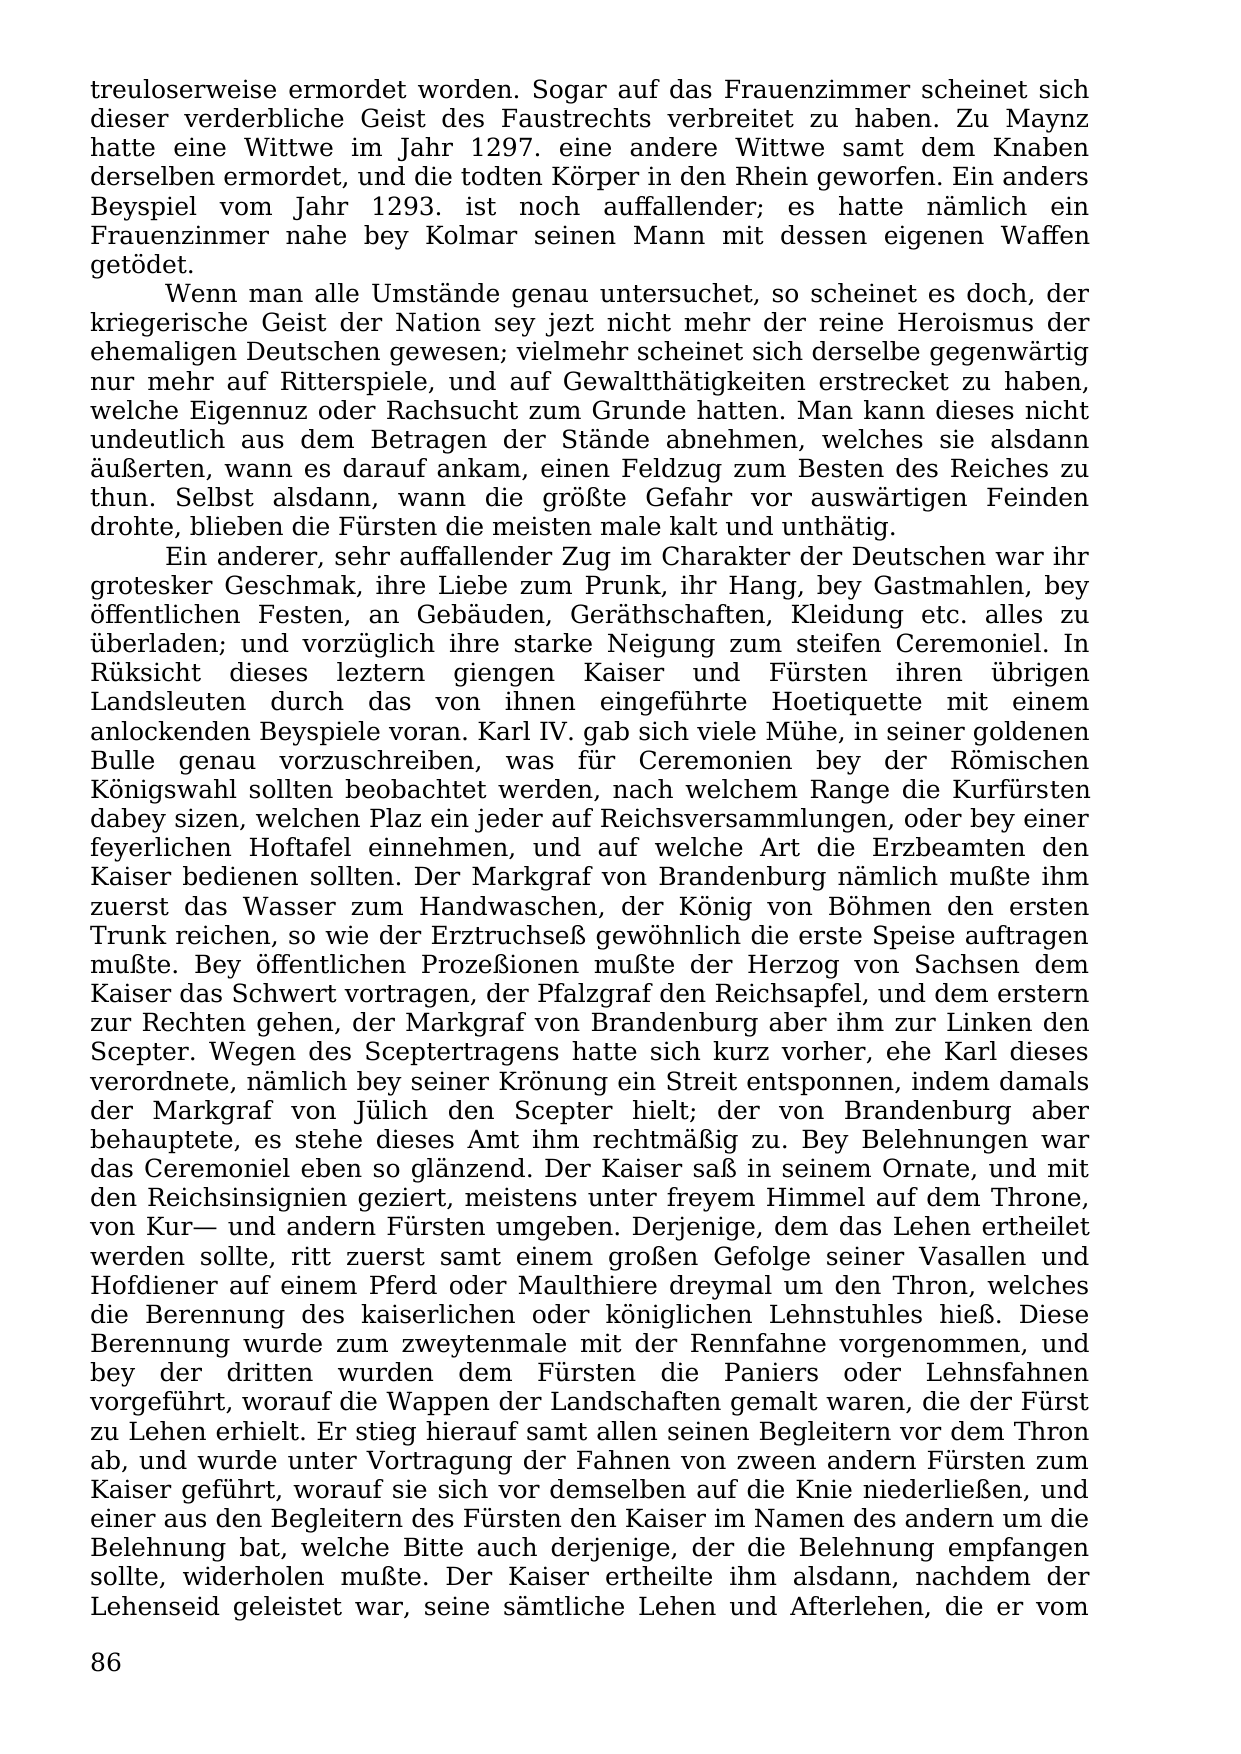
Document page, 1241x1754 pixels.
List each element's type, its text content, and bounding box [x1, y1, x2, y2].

text Ein anderer, sehr auffallender Zug im Charakter der Deutschen war ihr grotesker Geschmak, ihre Liebe zum Prunk, ihr Hang, bey Gastmahlen, bey öffentlichen Festen, an Gebäuden, Geräthschaften, Kleidung etc. alles zu überladen; und vorzüglich ihre starke Neigung zum steifen Ceremoniel. In Rüksicht dieses leztern giengen Kaiser und Fürsten ihren übrigen Landsleuten durch das von ihnen eingeführte Hoetiquette mit einem anlockenden Beyspiele voran. Karl IV. gab sich viele Mühe, in seiner goldenen Bulle genau vorzuschreiben, was für Ceremonien bey der Römischen Königswahl sollten beobachtet werden, nach welchem Range die Kurfürsten dabey sizen, welchen Plaz ein jeder auf Reichsversammlungen, oder bey einer feyerlichen Hoftafel einnehmen, und auf welche Art die Erzbeamten den Kaiser bedienen sollten. Der Markgraf von Brandenburg nämlich mußte ihm zuerst das Wasser zum Handwaschen, der König von Böhmen den ersten Trunk reichen, so wie der Erztruchseß gewöhnlich die erste Speise auftragen mußte. Bey öffentlichen Prozeßionen mußte der Herzog von Sachsen dem Kaiser das Schwert vortragen, der Pfalzgraf den Reichsapfel, und dem erstern zur Rechten gehen, der Markgraf von Brandenburg aber ihm zur Linken den Scepter. Wegen des Sceptertragens hatte sich kurz vorher, ehe Karl dieses verordnete, nämlich bey seiner Krönung ein Streit entsponnen, indem damals der Markgraf von Jülich den Scepter hielt; der von Brandenburg aber behauptete, es stehe dieses Amt ihm rechtmäßig zu. Bey Belehnungen war das Ceremoniel eben so glänzend. Der Kaiser saß in seinem Ornate, und mit den Reichsinsignien geziert, meistens unter freyem Himmel auf dem Throne, von Kur— und andern Fürsten umgeben. Derjenige, dem das Lehen ertheilet werden sollte, ritt zuerst samt einem großen Gefolge seiner Vasallen und Hofdiener auf einem Pferd oder Maulthiere dreymal um den Thron, welches die Berennung des kaiserlichen oder königlichen Lehnstuhles hieß. Diese Berennung wurde zum zweytenmale mit der Rennfahne vorgenommen, und bey der dritten wurden dem Fürsten die Paniers oder Lehnsfahnen vorgeführt, worauf die Wappen der Landschaften gemalt waren, die der Fürst zu Lehen erhielt. Er stieg hierauf samt allen seinen Begleitern vor dem Thron ab, und wurde unter Vortragung der Fahnen von zween andern Fürsten zum Kaiser geführt, worauf sie sich vor demselben auf die Knie niederließen, und einer aus den Begleitern des Fürsten den Kaiser im Namen des andern um die Belehnung bat, welche Bitte auch derjenige, der die Belehnung empfangen sollte, widerholen mußte. Der Kaiser ertheilte ihm alsdann, nachdem der Lehenseid geleistet war, seine sämtliche Lehen und Afterlehen, die er vom [90, 542, 1091, 1621]
text treuloserweise ermordet worden. Sogar auf das Frauenzimmer scheinet sich dieser verderbliche Geist des Faustrechts verbreitet zu haben. Zu Maynz hatte eine Wittwe im Jahr 1297. eine andere Wittwe samt dem Knaben derselben ermordet, und die todten Körper in den Rhein geworfen. Ein anders Beyspiel vom Jahr 1293. ist noch auffallender; es hatte nämlich ein Frauenzinmer nahe bey Kolmar seinen Mann mit dessen eigenen Waffen getödet. [90, 75, 1091, 279]
text Wenn man alle Umstände genau untersuchet, so scheinet es doch, der kriegerische Geist der Nation sey jezt nicht mehr der reine Heroismus der ehemaligen Deutschen gewesen; vielmehr scheinet sich derselbe gegenwärtig nur mehr auf Ritterspiele, und auf Gewaltthätigkeiten erstrecket zu haben, welche Eigennuz oder Rachsucht zum Grunde hatten. Man kann dieses nicht undeutlich aus dem Betragen der Stände abnehmen, welches sie alsdann äußerten, wann es darauf ankam, einen Feldzug zum Besten des Reiches zu thun. Selbst alsdann, wann die größte Gefahr vor auswärtigen Feinden drohte, blieben die Fürsten die meisten male kalt und unthätig. [90, 279, 1091, 542]
